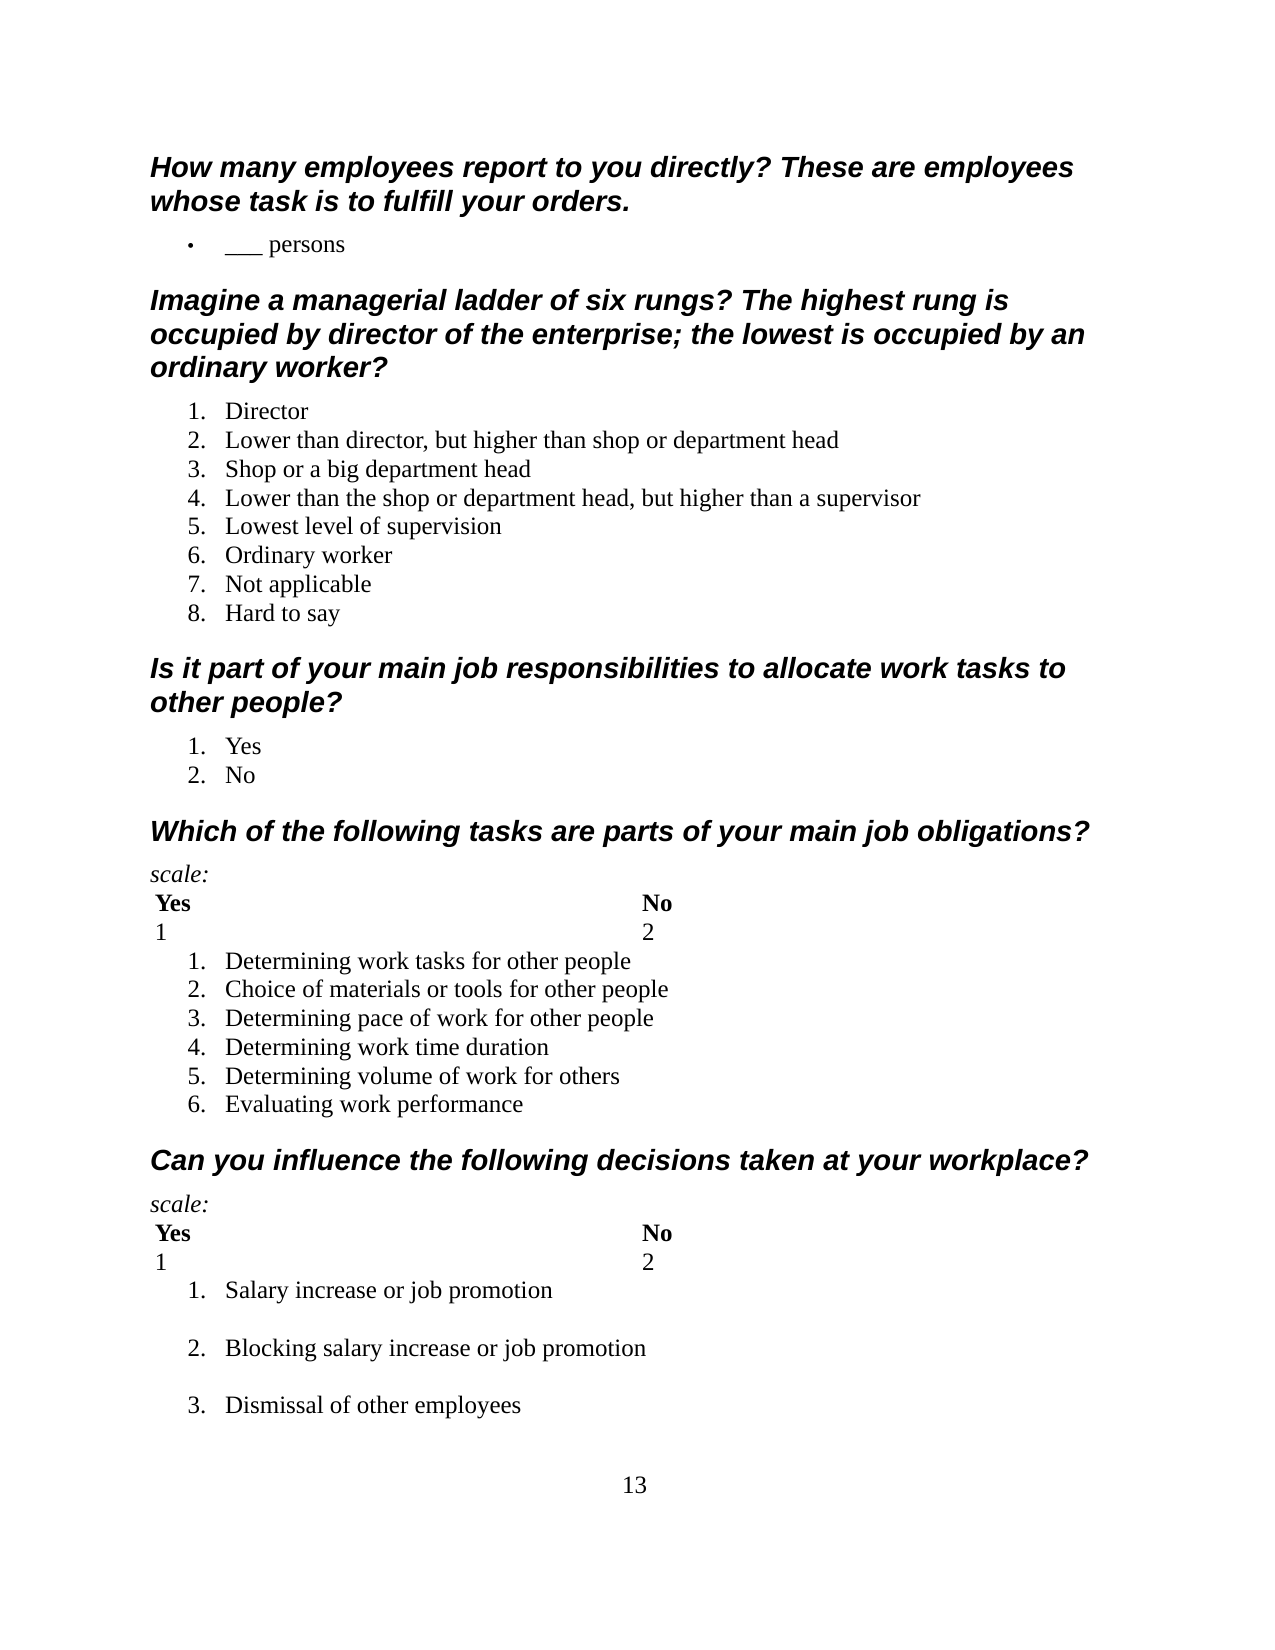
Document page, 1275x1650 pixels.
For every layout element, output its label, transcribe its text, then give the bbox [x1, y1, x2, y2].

list Lower than director, but higher than shop or department head [187, 425, 1125, 454]
table_header No [638, 1218, 1125, 1247]
text scale: [150, 1189, 1125, 1218]
list Determining volume of work for others [187, 1061, 1125, 1089]
subtitle Imagine a managerial ladder of six rungs? The highest rung is occupied by director of the enterprise; the lowest is occupied by an ordinary worker? [150, 283, 1125, 384]
list Determining work tasks for other people [187, 946, 1125, 974]
list Yes [187, 731, 1125, 760]
table_cell 2 [638, 917, 1125, 946]
subtitle Can you influence the following decisions taken at your workplace? [150, 1143, 1125, 1177]
table_cell 1 [150, 917, 637, 946]
list Dismissal of other employees [187, 1391, 1125, 1419]
list Lower than the shop or department head, but higher than a supervisor [187, 483, 1125, 511]
table_header Yes [150, 888, 637, 917]
list Choice of materials or tools for other people [187, 974, 1125, 1003]
table_header No [638, 888, 1125, 917]
list Shop or a big department head [187, 454, 1125, 483]
list Determining pace of work for other people [187, 1003, 1125, 1032]
subtitle Which of the following tasks are parts of your main job obligations? [150, 813, 1125, 847]
list Hard to say [187, 598, 1125, 626]
list Director [187, 396, 1125, 425]
list Salary increase or job promotion [187, 1276, 1125, 1333]
list Ordinary worker [187, 540, 1125, 569]
list Not applicable [187, 569, 1125, 598]
list Evaluating work performance [187, 1089, 1125, 1118]
table_header Yes [150, 1218, 637, 1247]
list ___ persons [187, 229, 1125, 258]
subtitle Is it part of your main job responsibilities to allocate work tasks to other people? [150, 651, 1125, 718]
subtitle How many employees report to you directly? These are employees whose task is to fulfill your orders. [150, 150, 1125, 217]
list Determining work time duration [187, 1032, 1125, 1061]
list Blocking salary increase or job promotion [187, 1333, 1125, 1391]
list Lowest level of supervision [187, 511, 1125, 540]
list No [187, 760, 1125, 788]
table_cell 2 [638, 1247, 1125, 1276]
text scale: [150, 859, 1125, 888]
table_cell 1 [150, 1247, 637, 1276]
